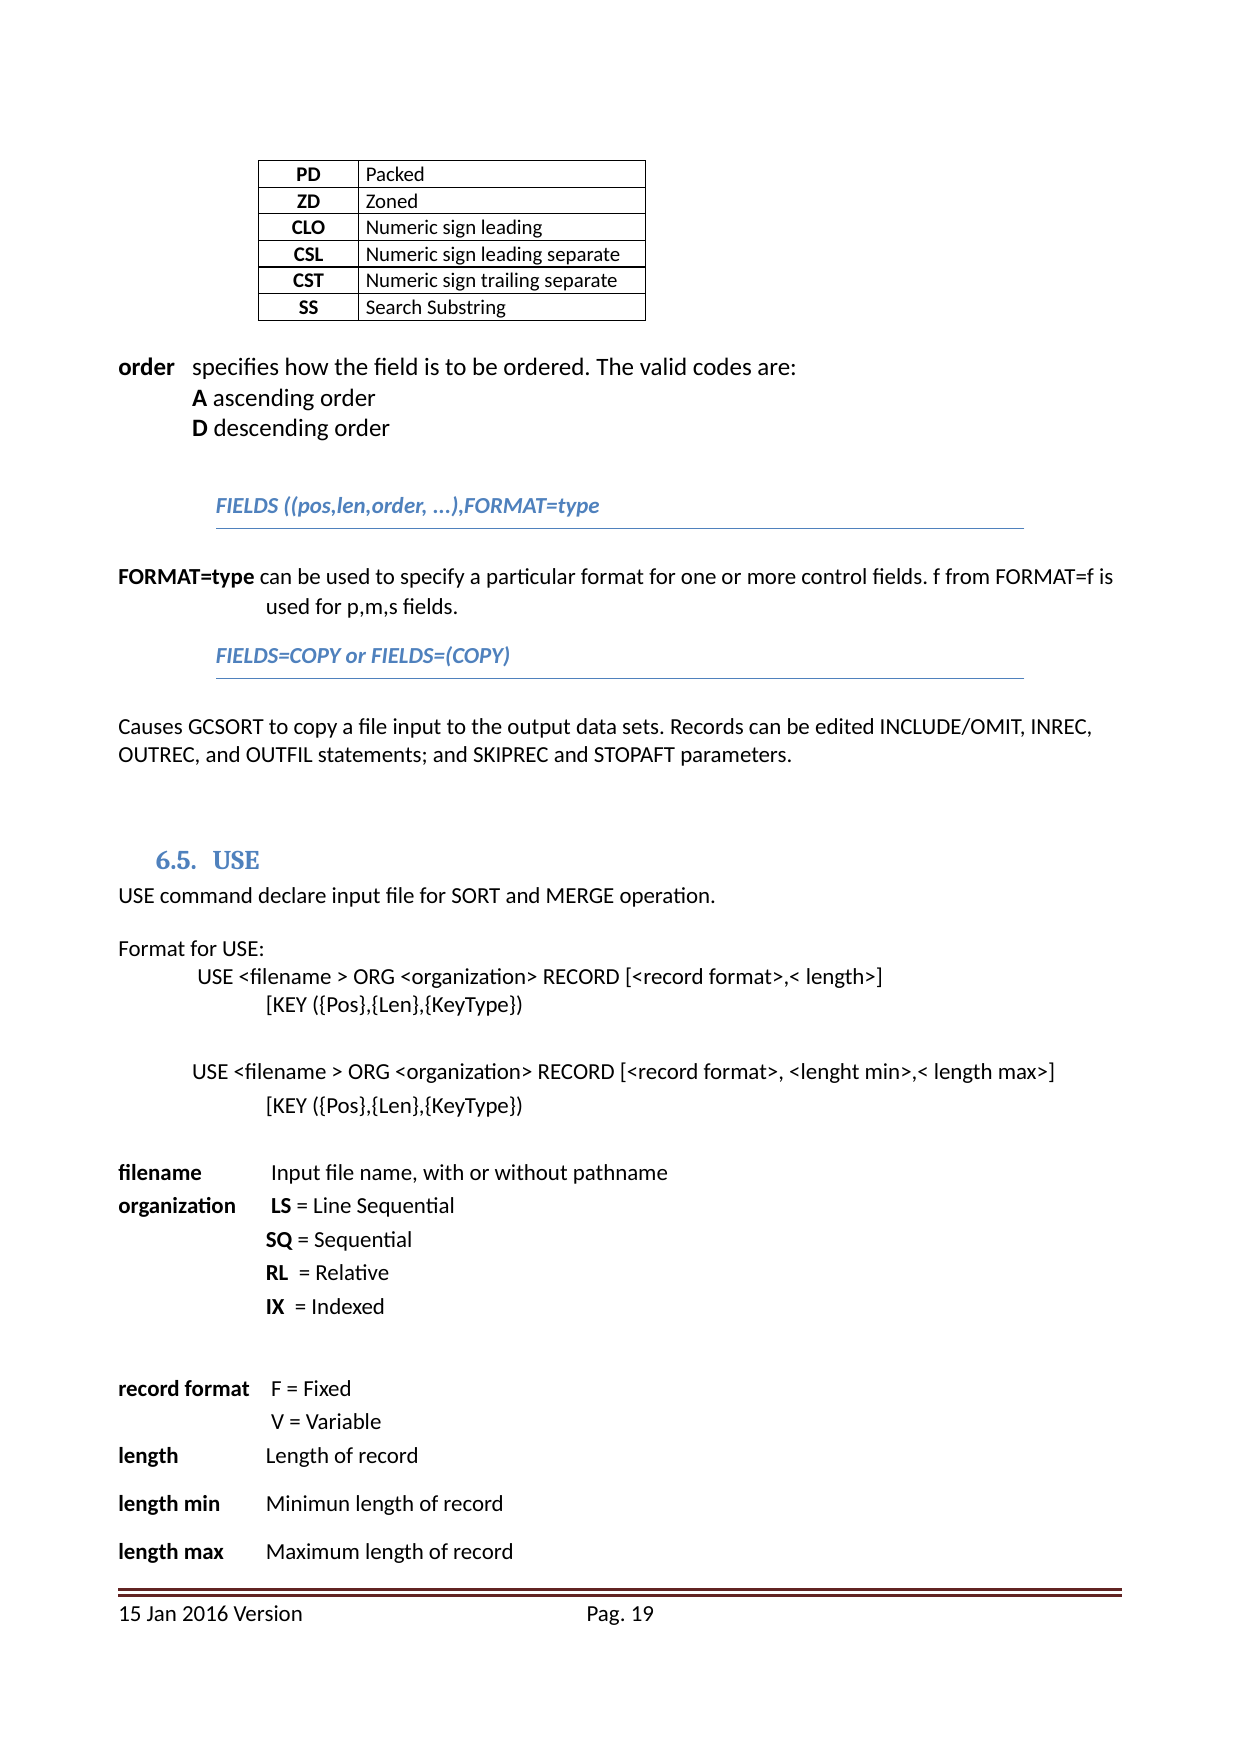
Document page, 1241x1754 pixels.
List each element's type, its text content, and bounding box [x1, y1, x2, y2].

text record format F = Fixed [118, 1374, 1122, 1402]
table_cell Numeric sign leading separate [359, 241, 645, 266]
table_cell Packed [359, 161, 645, 187]
text RL = Relative [192, 1258, 1122, 1286]
text [KEY ({Pos},{Len},{KeyType}) [118, 990, 1122, 1018]
table_cell Search Substring [359, 294, 645, 319]
table_cell CST [259, 268, 358, 293]
text Causes GCSORT to copy a file input to the output data sets. Records can be edited INCLUDE/OMIT, INREC, OUTREC, and OUTFIL statements; and SKIPREC and STOPAFT parameters. [118, 712, 1122, 768]
table_cell PD [259, 161, 358, 187]
table_cell CSL [259, 241, 358, 266]
text SQ = Sequential [192, 1225, 1122, 1253]
text FIELDS=COPY or FIELDS=(COPY) [216, 642, 1024, 678]
text organization LS = Line Sequential [118, 1191, 1122, 1219]
text FORMAT=type can be used to specify a particular format for one or more control fields. f from FORMAT=f is used for p,m,s fields. [118, 562, 1122, 621]
text order specifies how the field is to be ordered. The valid codes are: [118, 351, 1122, 382]
text USE <filename > ORG <organization> RECORD [<record format>, <lenght min>,< length max>] [KEY ({Pos},{Len},{KeyType}) [118, 1057, 1122, 1119]
text length max Maximum length of record [118, 1537, 1122, 1565]
text USE <filename > ORG <organization> RECORD [<record format>,< length>] [118, 962, 1122, 990]
text IX = Indexed [192, 1292, 1122, 1320]
text A ascending order [118, 382, 1122, 412]
text FIELDS ((pos,len,order, ...),FORMAT=type [216, 492, 1024, 528]
text V = Variable [118, 1407, 1122, 1435]
text D descending order [118, 412, 1122, 443]
text length min Minimun length of record [118, 1489, 1122, 1517]
table_cell CLO [259, 214, 358, 240]
table_cell ZD [259, 188, 358, 213]
text USE command declare input file for SORT and MERGE operation. [118, 881, 1122, 909]
table_cell Numeric sign trailing separate [359, 268, 645, 293]
text Format for USE: [118, 934, 1122, 962]
list USE [156, 845, 1122, 876]
text filename Input file name, with or without pathname [118, 1158, 1122, 1186]
table_cell Numeric sign leading [359, 214, 645, 240]
text length Length of record [118, 1441, 1122, 1469]
table_cell SS [259, 294, 358, 319]
table_cell Zoned [359, 188, 645, 213]
